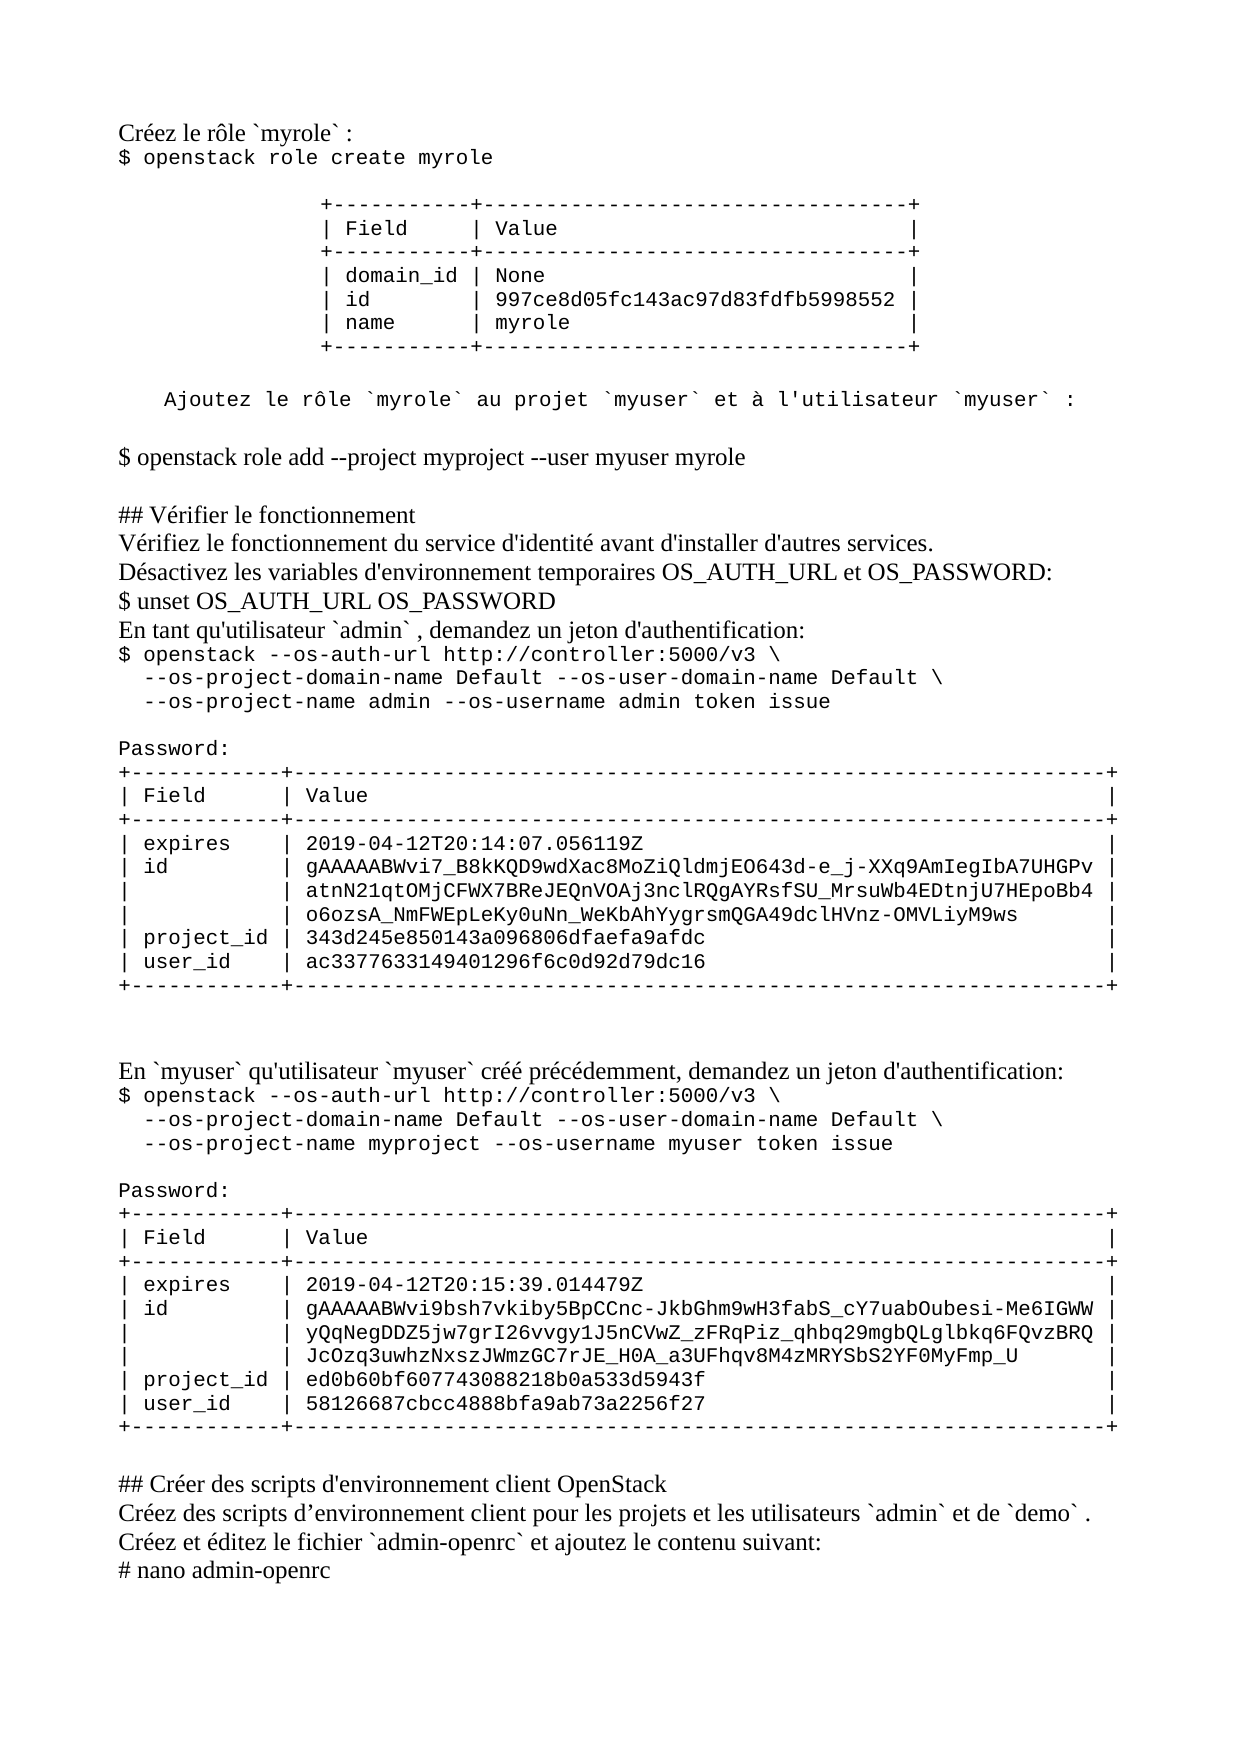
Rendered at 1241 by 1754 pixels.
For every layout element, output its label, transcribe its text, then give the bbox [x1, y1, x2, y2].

text Désactivez les variables d'environnement temporaires OS_AUTH_URL et OS_PASSWORD: [118, 557, 1122, 586]
text $ openstack --os-auth-url http://controller:5000/v3 \ [118, 643, 1122, 667]
text | expires | 2019-04-12T20:15:39.014479Z | [118, 1274, 1122, 1298]
text +-----------+----------------------------------+ [118, 336, 1122, 360]
text Ajoutez le rôle `myrole` au projet `myuser` et à l'utilisateur `myuser` : [118, 389, 1122, 413]
text Password: [118, 738, 1122, 762]
text Créez des scripts d’environnement client pour les projets et les utilisateurs `admin` et de `demo` . [118, 1498, 1122, 1527]
text | | atnN21qtOMjCFWX7BReJEQnVOAj3nclRQgAYRsfSU_MrsuWb4EDtnjU7HEpoBb4 | [118, 880, 1122, 904]
text | id | gAAAAABWvi7_B8kKQD9wdXac8MoZiQldmjEO643d-e_j-XXq9AmIegIbA7UHGPv | [118, 856, 1122, 880]
text | Field | Value | [118, 218, 1122, 241]
text +------------+-----------------------------------------------------------------+ [118, 1416, 1122, 1440]
text Vérifiez le fonctionnement du service d'identité avant d'installer d'autres services. [118, 528, 1122, 557]
text | id | 997ce8d05fc143ac97d83fdfb5998552 | [118, 289, 1122, 312]
text | | o6ozsA_NmFWEpLeKy0uNn_WeKbAhYygrsmQGA49dclHVnz-OMVLiyM9ws | [118, 904, 1122, 927]
text | id | gAAAAABWvi9bsh7vkiby5BpCCnc-JkbGhm9wH3fabS_cY7uabOubesi-Me6IGWW | [118, 1298, 1122, 1322]
text | project_id | ed0b60bf607743088218b0a533d5943f | [118, 1369, 1122, 1393]
text +------------+-----------------------------------------------------------------+ [118, 1251, 1122, 1274]
text | user_id | 58126687cbcc4888bfa9ab73a2256f27 | [118, 1393, 1122, 1416]
text +-----------+----------------------------------+ [118, 241, 1122, 265]
text +------------+-----------------------------------------------------------------+ [118, 974, 1122, 998]
text $ openstack role add --project myproject --user myuser myrole [118, 442, 1122, 471]
text # nano admin-openrc [118, 1556, 1122, 1584]
text Créez et éditez le fichier `admin-openrc` et ajoutez le contenu suivant: [118, 1527, 1122, 1556]
text | project_id | 343d245e850143a096806dfaefa9afdc | [118, 927, 1122, 951]
text Créez le rôle `myrole` : [118, 118, 1122, 147]
text | user_id | ac3377633149401296f6c0d92d79dc16 | [118, 951, 1122, 974]
text +------------+-----------------------------------------------------------------+ [118, 1203, 1122, 1227]
text | | JcOzq3uwhzNxszJWmzGC7rJE_H0A_a3UFhqv8M4zMRYSbS2YF0MyFmp_U | [118, 1345, 1122, 1369]
text --os-project-name admin --os-username admin token issue [118, 691, 1122, 714]
text $ unset OS_AUTH_URL OS_PASSWORD [118, 586, 1122, 615]
text | name | myrole | [118, 312, 1122, 336]
text ## Vérifier le fonctionnement [118, 500, 1122, 528]
text --os-project-domain-name Default --os-user-domain-name Default \ [118, 1109, 1122, 1132]
text $ openstack role create myrole [118, 147, 1122, 171]
text En `myuser` qu'utilisateur `myuser` créé précédemment, demandez un jeton d'authentification: [118, 1056, 1122, 1085]
text | Field | Value | [118, 785, 1122, 809]
text | domain_id | None | [118, 265, 1122, 289]
text | | yQqNegDDZ5jw7grI26vvgy1J5nCVwZ_zFRqPiz_qhbq29mgbQLglbkq6FQvzBRQ | [118, 1322, 1122, 1345]
text En tant qu'utilisateur `admin` , demandez un jeton d'authentification: [118, 615, 1122, 643]
text | Field | Value | [118, 1227, 1122, 1251]
text +------------+-----------------------------------------------------------------+ [118, 809, 1122, 833]
text Password: [118, 1180, 1122, 1203]
text ## Créer des scripts d'environnement client OpenStack [118, 1469, 1122, 1498]
text --os-project-domain-name Default --os-user-domain-name Default \ [118, 667, 1122, 691]
text --os-project-name myproject --os-username myuser token issue [118, 1132, 1122, 1156]
text +------------+-----------------------------------------------------------------+ [118, 762, 1122, 785]
text +-----------+----------------------------------+ [118, 194, 1122, 218]
text | expires | 2019-04-12T20:14:07.056119Z | [118, 833, 1122, 856]
text $ openstack --os-auth-url http://controller:5000/v3 \ [118, 1085, 1122, 1109]
